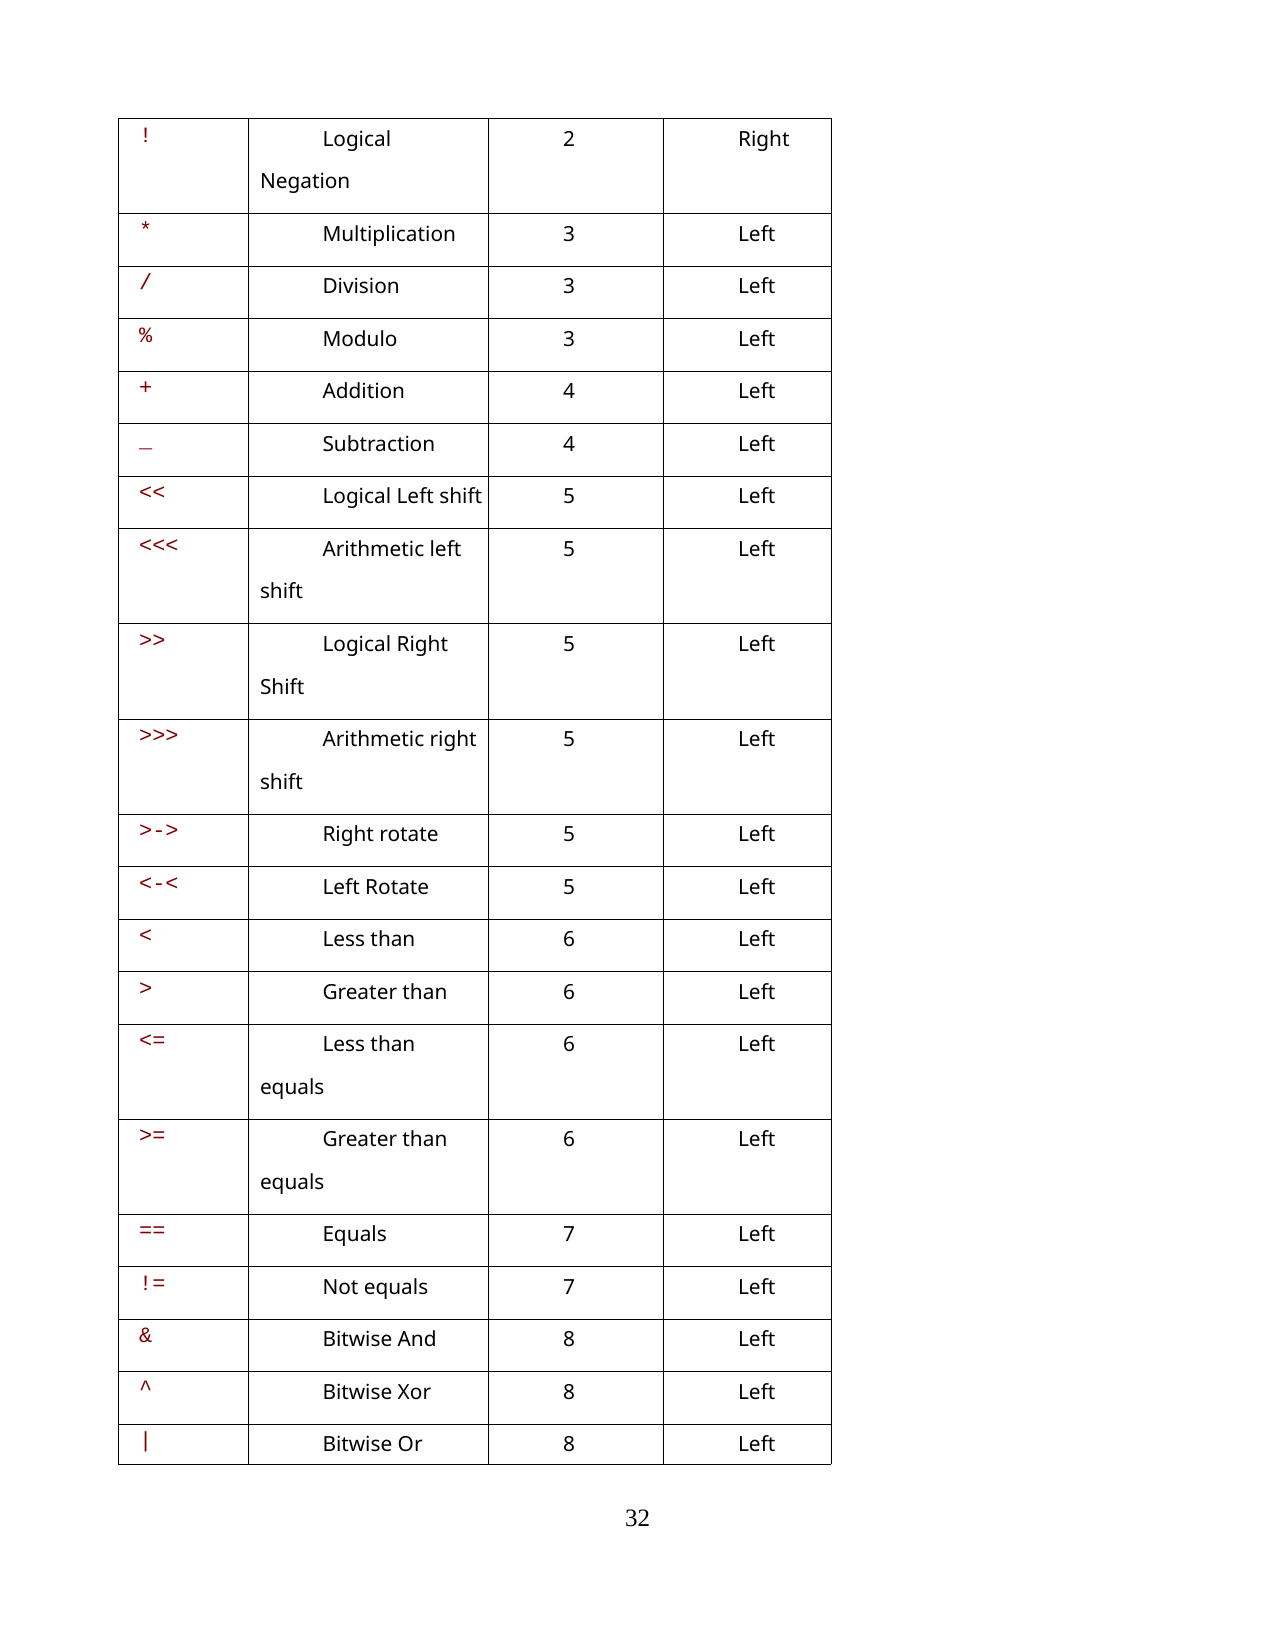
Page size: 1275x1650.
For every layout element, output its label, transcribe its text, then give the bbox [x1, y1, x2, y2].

table_cell >> [119, 624, 248, 718]
table_cell 4 [489, 372, 663, 423]
table_cell Bitwise Or [249, 1425, 488, 1464]
table_cell 6 [489, 1120, 663, 1214]
table_cell Greater than [249, 972, 488, 1023]
table_cell >= [119, 1120, 248, 1214]
table_cell == [119, 1215, 248, 1266]
table_cell 6 [489, 1025, 663, 1119]
table_cell % [119, 319, 248, 371]
table_cell 2 [489, 119, 663, 213]
table_cell _ [119, 424, 248, 476]
table_cell Greater than equals [249, 1120, 488, 1214]
table_cell Left [664, 972, 831, 1023]
table_cell Logical Negation [249, 119, 488, 213]
table_cell * [119, 214, 248, 266]
table_cell Arithmetic left shift [249, 529, 488, 623]
table_cell Left [664, 1025, 831, 1119]
table_cell 6 [489, 920, 663, 971]
table_cell 5 [489, 477, 663, 528]
table_cell 8 [489, 1425, 663, 1464]
table_cell 7 [489, 1215, 663, 1266]
table_cell Left [664, 1320, 831, 1371]
table_cell 3 [489, 267, 663, 318]
table_cell Logical Right Shift [249, 624, 488, 718]
table_cell < [119, 920, 248, 971]
table_cell 6 [489, 972, 663, 1023]
table_cell >>> [119, 720, 248, 813]
table_cell Left [664, 624, 831, 718]
table_cell 5 [489, 529, 663, 623]
table_cell Modulo [249, 319, 488, 371]
table_cell 5 [489, 624, 663, 718]
table_cell Addition [249, 372, 488, 423]
table_cell 5 [489, 867, 663, 918]
table_cell Left [664, 267, 831, 318]
table_cell Left [664, 815, 831, 866]
table_cell 7 [489, 1267, 663, 1319]
table_cell / [119, 267, 248, 318]
table_cell Left [664, 529, 831, 623]
table_cell Bitwise And [249, 1320, 488, 1371]
table_cell >-> [119, 815, 248, 866]
table_cell Multiplication [249, 214, 488, 266]
table_cell Left [664, 1425, 831, 1464]
table_cell Left [664, 319, 831, 371]
table_cell <<< [119, 529, 248, 623]
table_cell != [119, 1267, 248, 1319]
table_cell 5 [489, 815, 663, 866]
table_cell Left [664, 1372, 831, 1424]
table_cell ^ [119, 1372, 248, 1424]
table_cell Subtraction [249, 424, 488, 476]
table_cell Left [664, 867, 831, 918]
table_cell Left [664, 214, 831, 266]
table_cell ! [119, 119, 248, 213]
table_cell > [119, 972, 248, 1023]
table_cell Less than equals [249, 1025, 488, 1119]
table_cell Left [664, 1267, 831, 1319]
table_cell Bitwise Xor [249, 1372, 488, 1424]
table_cell Right rotate [249, 815, 488, 866]
table_cell 4 [489, 424, 663, 476]
table_cell & [119, 1320, 248, 1371]
table_cell Division [249, 267, 488, 318]
table_cell 3 [489, 214, 663, 266]
table_cell Left [664, 920, 831, 971]
table_cell Left [664, 1120, 831, 1214]
table_cell <-< [119, 867, 248, 918]
table_cell Right [664, 119, 831, 213]
table_cell 8 [489, 1372, 663, 1424]
table_cell 3 [489, 319, 663, 371]
table_cell Arithmetic right shift [249, 720, 488, 813]
table_cell << [119, 477, 248, 528]
table_cell Not equals [249, 1267, 488, 1319]
table_cell Left Rotate [249, 867, 488, 918]
table_cell 5 [489, 720, 663, 813]
table_cell Left [664, 720, 831, 813]
table_cell Left [664, 372, 831, 423]
table_cell Left [664, 424, 831, 476]
table_cell <= [119, 1025, 248, 1119]
table_cell Left [664, 477, 831, 528]
table_cell Less than [249, 920, 488, 971]
table_cell Left [664, 1215, 831, 1266]
table_cell 8 [489, 1320, 663, 1371]
table_cell | [119, 1425, 248, 1464]
table_cell Logical Left shift [249, 477, 488, 528]
table_cell + [119, 372, 248, 423]
table_cell Equals [249, 1215, 488, 1266]
